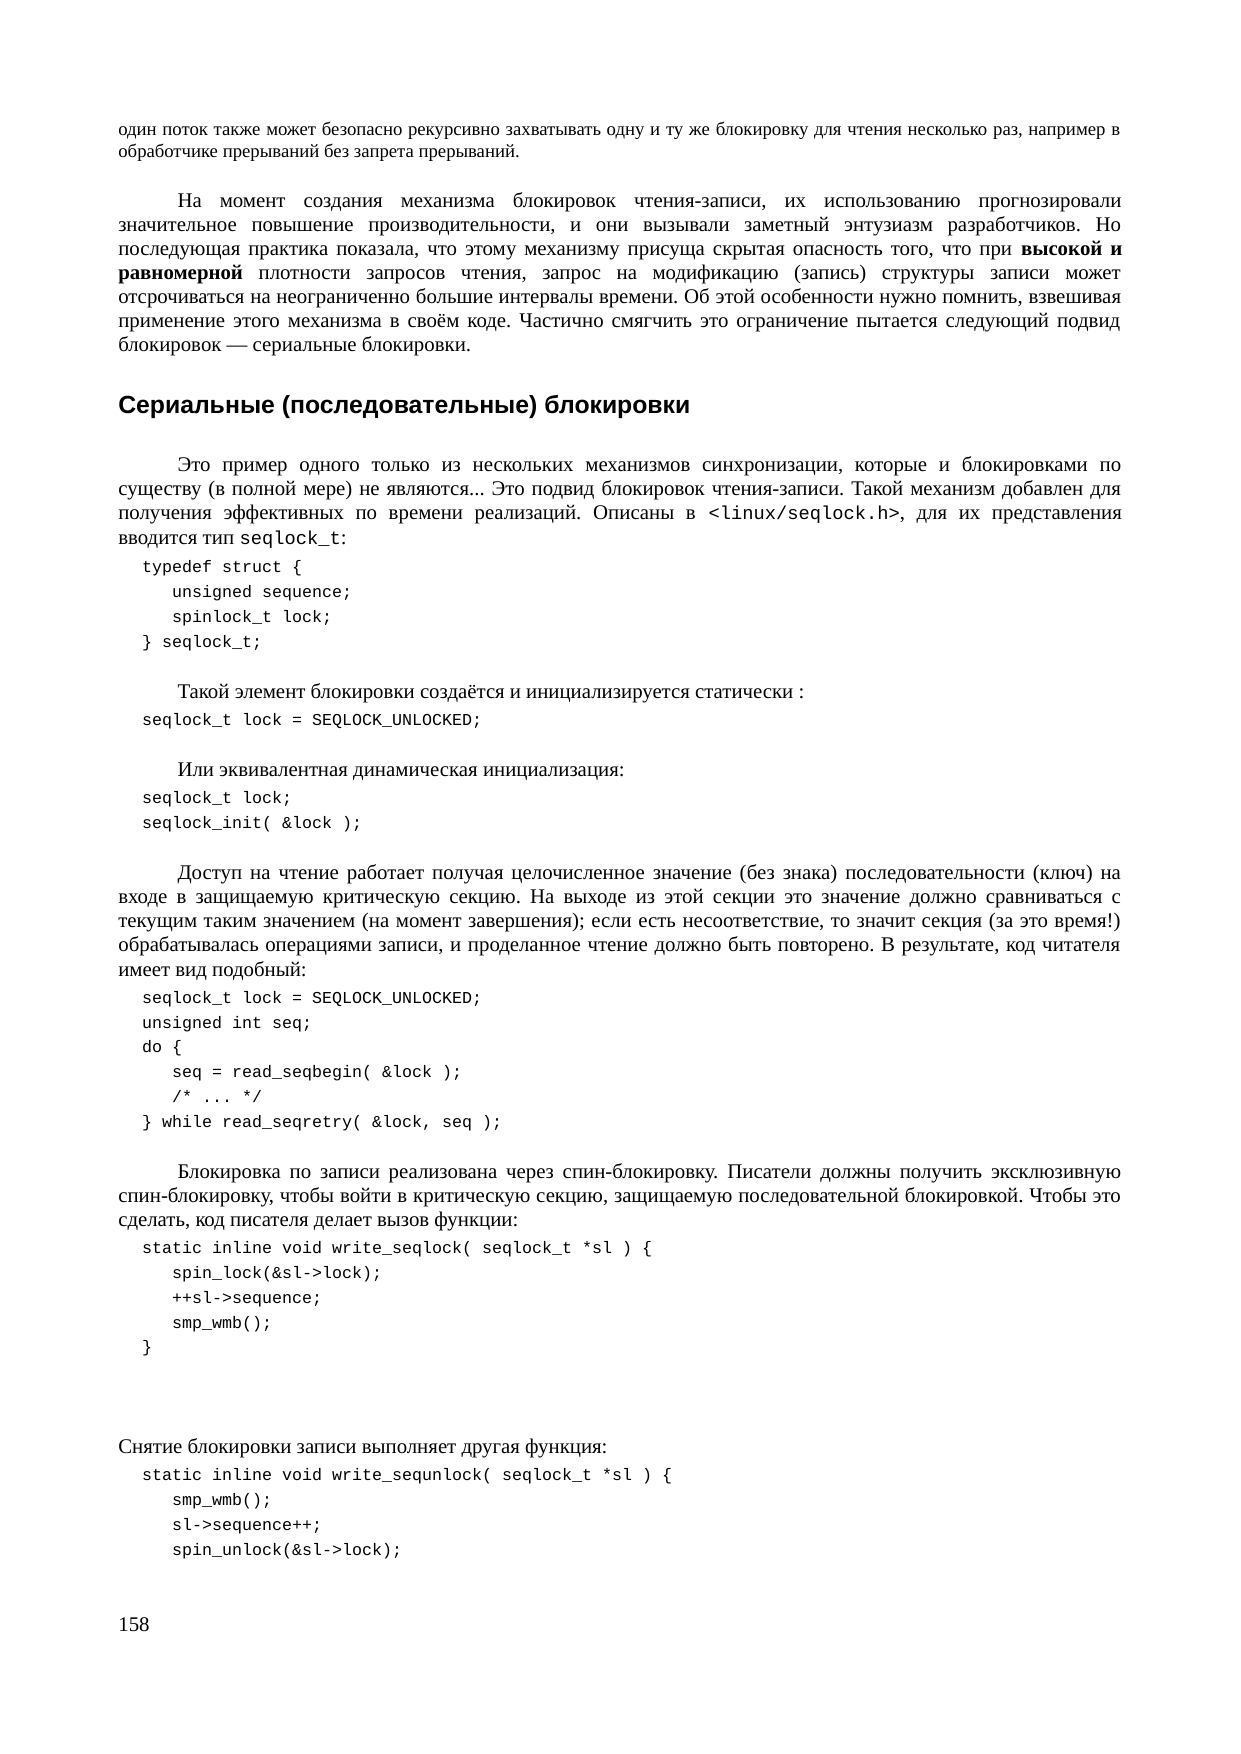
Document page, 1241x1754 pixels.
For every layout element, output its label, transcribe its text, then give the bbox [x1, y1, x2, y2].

text static inline void write_sequnlock( seqlock_t *sl ) { [142, 1467, 1122, 1486]
text seqlock_t lock; [142, 790, 1122, 809]
text unsigned sequence; [142, 584, 1122, 603]
text ++sl->sequence; [142, 1289, 1122, 1308]
text Это пример одного только из нескольких механизмов синхронизации, которые и блокировками по существу (в полной мере) не являются... Это подвид блокировок чтения-записи. Такой механизм добавлен для получения эффективных по времени реализаций. Описаны в <linux/seqlock.h>, для их представления вводится тип seqlock_t: [118, 452, 1122, 550]
text На момент создания механизма блокировок чтения-записи, их использованию прогнозировали значительное повышение производительности, и они вызывали заметный энтузиазм разработчиков. Но последующая практика показала, что этому механизму присуща скрытая опасность того, что при высокой и равномерной плотности запросов чтения, запрос на модификацию (запись) структуры записи может отсрочиваться на неограниченно большие интервалы времени. Об этой особенности нужно помнить, взвешивая применение этого механизма в своём коде. Частично смягчить это ограничение пытается следующий подвид блокировок — сериальные блокировки. [118, 188, 1122, 356]
text } while read_seqretry( &lock, seq ); [142, 1113, 1122, 1132]
text один поток также может безопасно рекурсивно захватывать одну и ту же блокировку для чтения несколько раз, например в обработчике прерываний без запрета прерываний. [118, 118, 1122, 161]
text sl->sequence++; [142, 1516, 1122, 1535]
text spinlock_t lock; [142, 608, 1122, 627]
text smp_wmb(); [142, 1492, 1122, 1511]
text } seqlock_t; [142, 633, 1122, 652]
subtitle Сериальные (последовательные) блокировки [118, 390, 1122, 419]
text Блокировка по записи реализована через спин-блокировку. Писатели должны получить эксклюзивную спин-блокировку, чтобы войти в критическую секцию, защищаемую последовательной блокировкой. Чтобы это сделать, код писателя делает вызов функции: [118, 1159, 1122, 1231]
text typedef struct { [142, 559, 1122, 578]
text Или эквивалентная динамическая инициализация: [118, 757, 1122, 781]
text seqlock_t lock = SEQLOCK_UNLOCKED; [142, 712, 1122, 731]
text do { [142, 1039, 1122, 1058]
text seqlock_init( &lock ); [142, 815, 1122, 834]
text Доступ на чтение работает получая целочисленное значение (без знака) последовательности (ключ) на входе в защищаемую критическую секцию. На выходе из этой секции это значение должно сравниваться с текущим таким значением (на момент завершения); если есть несоответствие, то значит секция (за это время!) обрабатывалась операциями записи, и проделанное чтение должно быть повторено. В результате, код читателя имеет вид подобный: [118, 860, 1122, 981]
text /* ... */ [142, 1088, 1122, 1107]
text spin_unlock(&sl->lock); [142, 1541, 1122, 1560]
text Снятие блокировки записи выполняет другая функция: [118, 1434, 1122, 1458]
text seqlock_t lock = SEQLOCK_UNLOCKED; [142, 989, 1122, 1008]
text } [142, 1339, 1122, 1358]
text seq = read_seqbegin( &lock ); [142, 1064, 1122, 1083]
text static inline void write_seqlock( seqlock_t *sl ) { [142, 1240, 1122, 1259]
text spin_lock(&sl->lock); [142, 1264, 1122, 1283]
text smp_wmb(); [142, 1314, 1122, 1333]
text Такой элемент блокировки создаётся и инициализируется статически : [118, 679, 1122, 703]
text unsigned int seq; [142, 1014, 1122, 1033]
